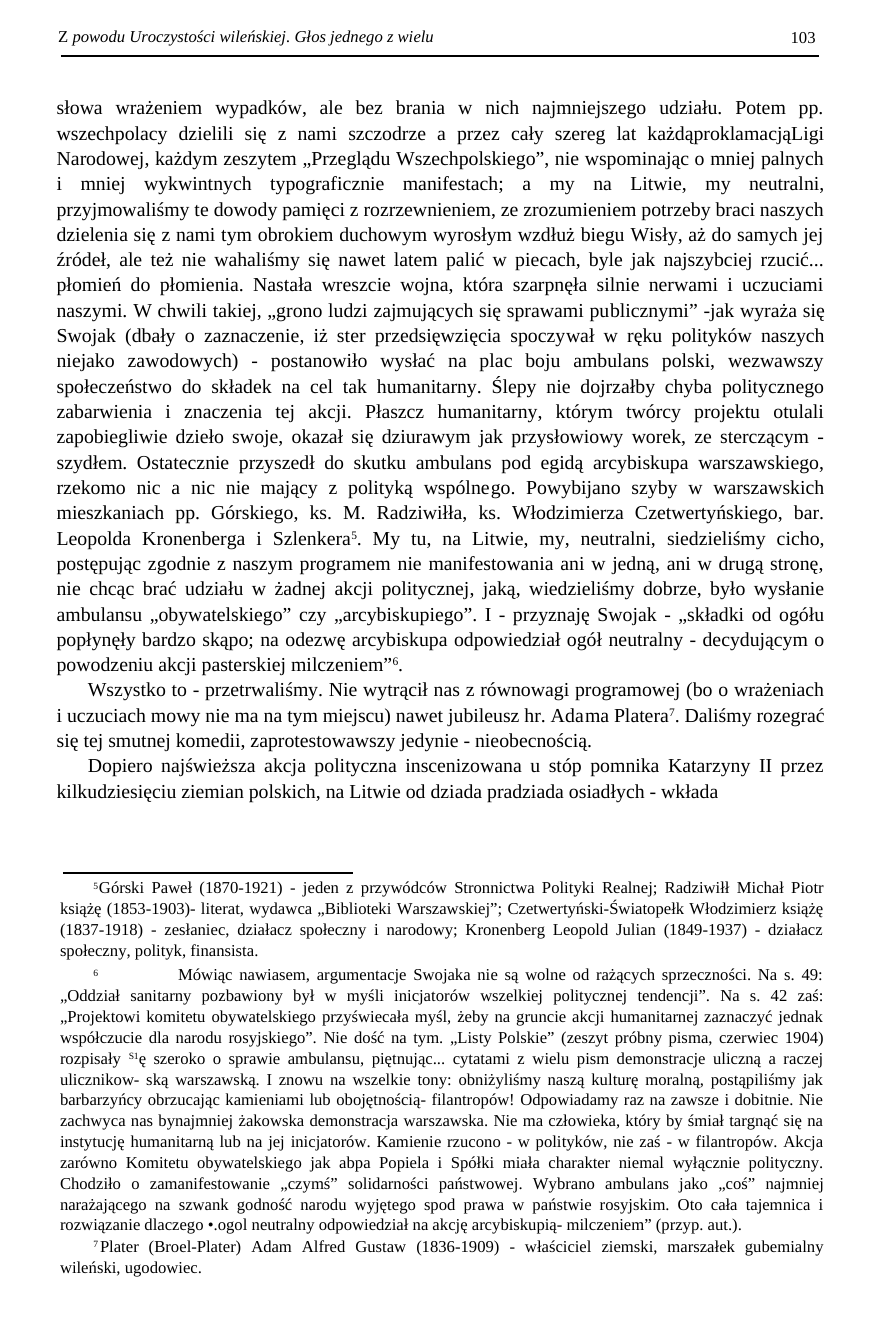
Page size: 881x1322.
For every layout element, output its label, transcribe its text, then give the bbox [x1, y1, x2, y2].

text Dopiero najświeższa akcja polityczna inscenizowana u stóp pomnika Katarzyny II przez kilkudziesięciu ziemian polskich, na Litwie od dziada pradziada osiadłych - wkłada [56, 754, 825, 802]
text 5 Górski Paweł (1870-1921) - jeden z przywódców Stronnictwa Polityki Realnej; Radziwiłł Michał Piotr książę (1853-1903)- literat, wydawca „Biblioteki Warszawskiej”; Czetwertyński-Światopełk Włodzimierz książę (1837-1918) - zesłaniec, działacz społeczny i narodowy; Kronenberg Leopold Julian (1849-1937) - działacz społeczny, polityk, finansista. [60, 878, 824, 960]
text 103 [790, 28, 820, 47]
text 7 Plater (Broel-Plater) Adam Alfred Gustaw (1836-1909) - właściciel ziemski, marszałek gubemialny wileński, ugodowiec. [60, 1237, 824, 1277]
text Z powodu Uroczystości wileńskiej. Głos jednego z wielu [58, 27, 479, 46]
text Wszystko to - przetrwaliśmy. Nie wytrącił nas z równowagi programowej (bo o wrażeniach i uczuciach mowy nie ma na tym miejscu) nawet jubileusz hr. Ada­ma Platera7. Daliśmy rozegrać się tej smutnej komedii, zaprotestowawszy jedynie - nieobecnością. [56, 678, 825, 752]
text słowa wrażeniem wypadków, ale bez brania w nich najmniejszego udziału. Potem pp. wszechpolacy dzielili się z nami szczodrze a przez cały szereg lat każdąproklamacjąLigi Narodowej, każdym zeszytem „Przeglądu Wszechpolskiego”, nie wspominając o mniej palnych i mniej wykwintnych typograficznie manifestach; a my na Litwie, my neutralni, przyjmowaliśmy te dowody pamięci z rozrzewnieniem, ze zrozumieniem potrzeby braci naszych dzielenia się z nami tym obrokiem duchowym wyrosłym wzdłuż biegu Wisły, aż do samych jej źródeł, ale też nie wahaliśmy się nawet latem palić w piecach, byle jak najszybciej rzucić... płomień do płomienia. Nastała wreszcie wojna, która szarpnęła silnie nerwami i uczuciami naszymi. W chwili takiej, „grono ludzi zajmujących się sprawami pu­blicznymi” -jak wyraża się Swojak (dbały o zaznaczenie, iż ster przedsięwzięcia spoczy­wał w ręku polityków naszych niejako zawodowych) - postanowiło wysłać na plac boju ambulans polski, wezwawszy społeczeństwo do składek na cel tak humanitarny. Ślepy nie dojrzałby chyba politycznego zabarwienia i znaczenia tej akcji. Płaszcz humanitarny, którym twórcy projektu otulali zapobiegliwie dzieło swoje, okazał się dziurawym jak przysłowiowy worek, ze sterczącym - szydłem. Ostatecznie przyszedł do skutku ambulans pod egidą arcybiskupa warszawskiego, rzekomo nic a nic nie mający z polityką wspólne­go. Powybijano szyby w warszawskich mieszkaniach pp. Górskiego, ks. M. Radziwiłła, ks. Włodzimierza Czetwertyńskiego, bar. Leopolda Kronenberga i Szlenkera5. My tu, na Litwie, my, neutralni, siedzieliśmy cicho, postępując zgodnie z naszym programem nie manifestowania ani w jedną, ani w drugą stronę, nie chcąc brać udziału w żadnej akcji politycznej, jaką, wiedzieliśmy dobrze, było wysłanie ambulansu „obywatelskiego” czy „arcybiskupiego”. I - przyznaję Swojak - „składki od ogółu popłynęły bardzo skąpo; na odezwę arcybiskupa odpowiedział ogół neutralny - decydującym o powodzeniu akcji pasterskiej milczeniem”6. [56, 96, 825, 676]
text 6 Mówiąc nawiasem, argumentacje Swojaka nie są wolne od rażących sprzeczności. Na s. 49: „Oddział sani­tarny pozbawiony był w myśli inicjatorów wszelkiej politycznej tendencji”. Na s. 42 zaś: „Projektowi komitetu obywatelskiego przyświecała myśl, żeby na gruncie akcji humanitarnej zaznaczyć jednak współczucie dla narodu rosyjskiego”. Nie dość na tym. „Listy Polskie” (zeszyt próbny pisma, czerwiec 1904) rozpisały S1ę szeroko o sprawie ambulansu, piętnując... cytatami z wielu pism demonstracje uliczną a raczej ulicznikow- ską warszawską. I znowu na wszelkie tony: obniżyliśmy naszą kulturę moralną, postąpiliśmy jak barbarzyńcy obrzucając kamieniami lub obojętnością- filantropów! Odpowiadamy raz na zawsze i dobitnie. Nie zachwyca nas bynajmniej żakowska demonstracja warszawska. Nie ma człowieka, który by śmiał targnąć się na instytucję humanitarną lub na jej inicjatorów. Kamienie rzucono - w polityków, nie zaś - w filantropów. Akcja zarówno Komitetu obywatelskiego jak abpa Popiela i Spółki miała charakter niemal wyłącznie polityczny. Chodziło o zamanifestowanie „czymś” solidarności państwowej. Wybrano ambulans jako „coś” najmniej narażającego na szwank godność narodu wyjętego spod prawa w państwie rosyjskim. Oto cała tajemnica i rozwiązanie dlaczego •.ogol neutralny odpowiedział na akcję arcybiskupią- milczeniem” (przyp. aut.). [60, 965, 824, 1234]
